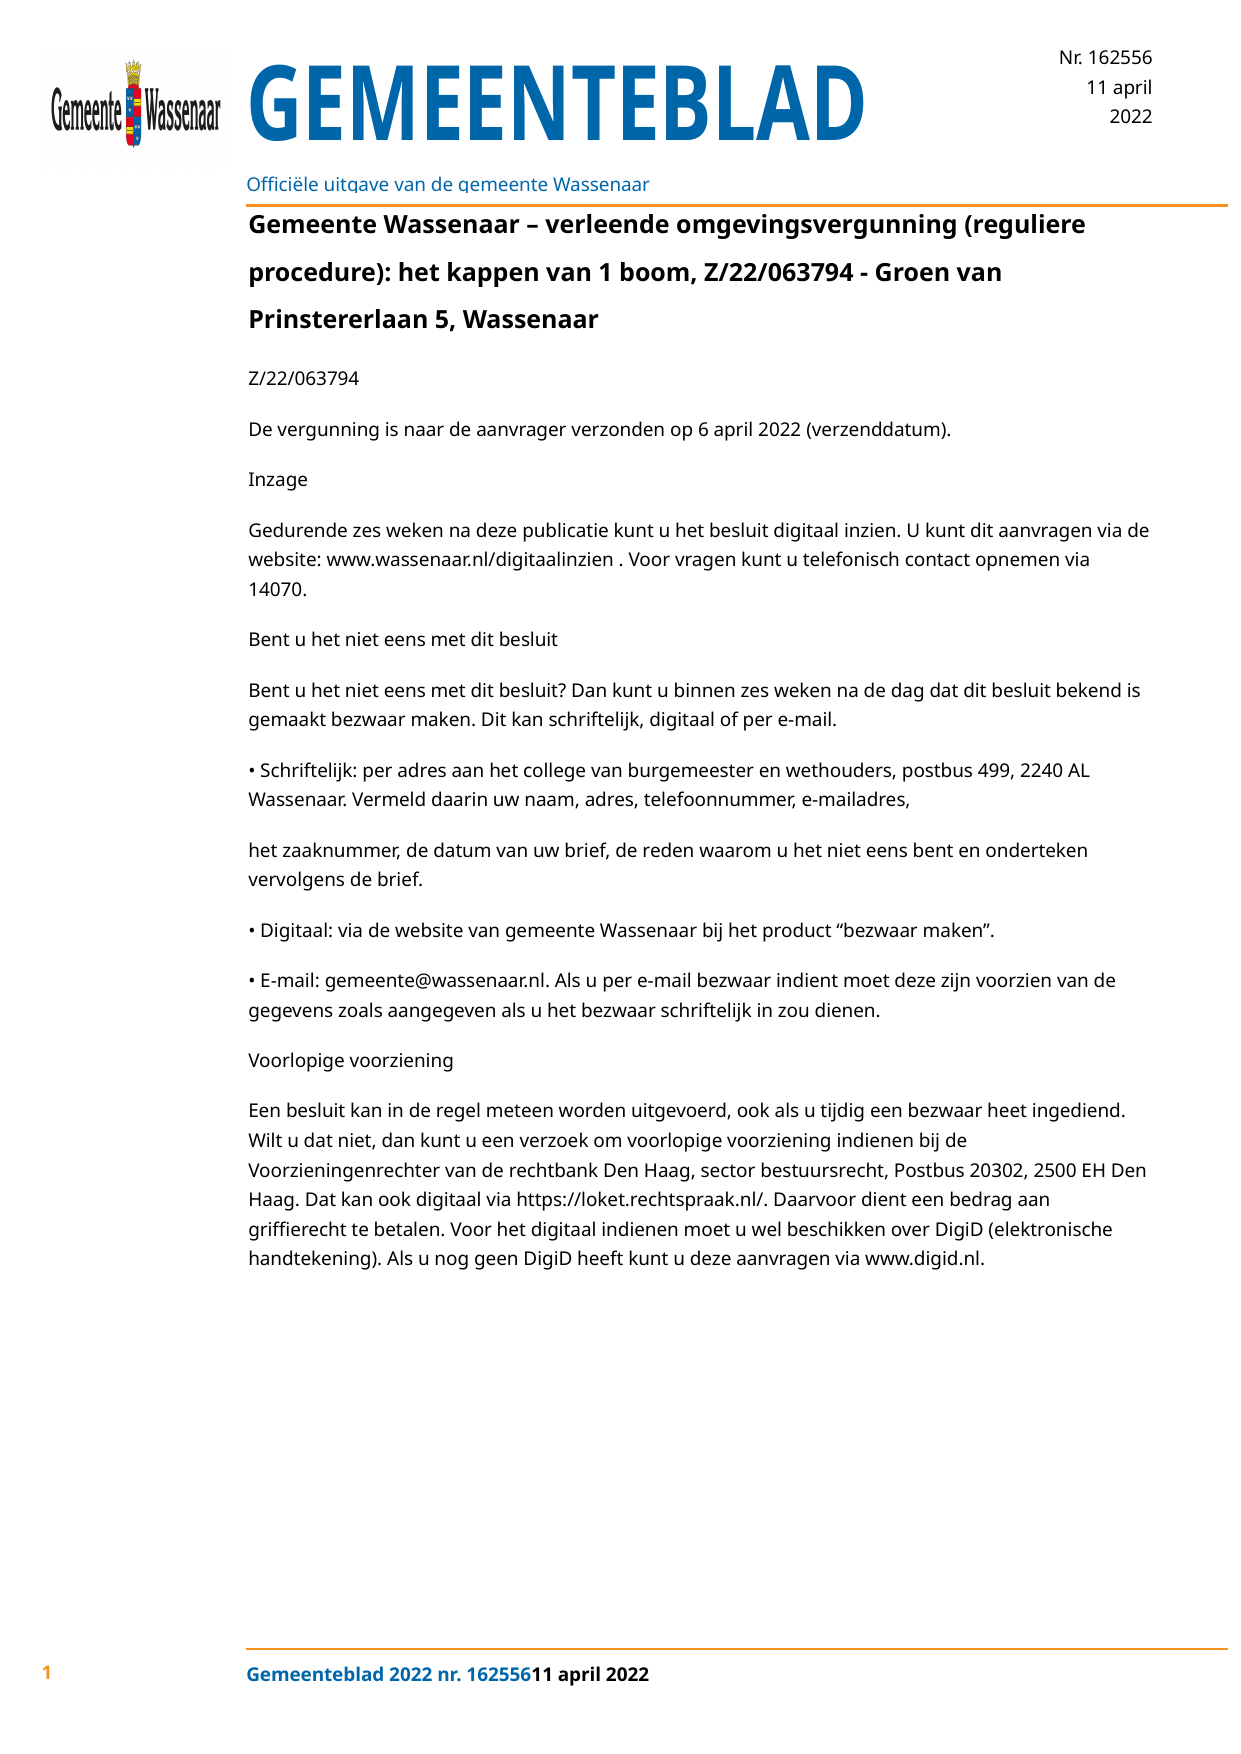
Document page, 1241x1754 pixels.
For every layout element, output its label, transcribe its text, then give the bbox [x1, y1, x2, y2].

text Inzage [248, 466, 1152, 492]
text De vergunning is naar de aanvrager verzonden op 6 april 2022 (verzenddatum). [248, 416, 1152, 442]
text • E-mail: gemeente@wassenaar.nl. Als u per e-mail bezwaar indient moet deze zijn voorzien van de gegevens zoals aangegeven als u het bezwaar schriftelijk in zou dienen. [248, 967, 1152, 1022]
text Voorlopige voorziening [248, 1047, 1152, 1073]
text Z/22/063794 [248, 366, 1152, 391]
text Een besluit kan in de regel meteen worden uitgevoerd, ook als u tijdig een bezwaar heet ingediend. Wilt u dat niet, dan kunt u een verzoek om voorlopige voorziening indienen bij de Voorzieningenrechter van de rechtbank Den Haag, sector bestuursrecht, Postbus 20302, 2500 EH Den Haag. Dat kan ook digitaal via https://loket.rechtspraak.nl/. Daarvoor dient een bedrag aan griffierecht te betalen. Voor het digitaal indienen moet u wel beschikken over DigiD (elektronische handtekening). Als u nog geen DigiD heeft kunt u deze aanvragen via www.digid.nl. [248, 1098, 1152, 1271]
text Bent u het niet eens met dit besluit? Dan kunt u binnen zes weken na de dag dat dit besluit bekend is gemaakt bezwaar maken. Dit kan schriftelijk, digitaal of per e-mail. [248, 677, 1152, 732]
picture [41, 47, 231, 172]
text • Digitaal: via de website van gemeente Wassenaar bij het product “bezwaar maken”. [248, 917, 1152, 942]
text • Schriftelijk: per adres aan het college van burgemeester en wethouders, postbus 499, 2240 AL Wassenaar. Vermeld daarin uw naam, adres, telefoonnummer, e-mailadres, [248, 757, 1152, 812]
text het zaaknummer, de datum van uw brief, de reden waarom u het niet eens bent en onderteken vervolgens de brief. [248, 837, 1152, 892]
text Bent u het niet eens met dit besluit [248, 626, 1152, 652]
text Gedurende zes weken na deze publicatie kunt u het besluit digitaal inzien. U kunt dit aanvragen via de website: www.wassenaar.nl/digitaalinzien . Voor vragen kunt u telefonisch contact opnemen via 14070. [248, 517, 1152, 602]
text Gemeente Wassenaar – verleende omgevingsvergunning (reguliere procedure): het kappen van 1 boom, Z/22/063794 - Groen van Prinstererlaan 5, Wassenaar [248, 207, 1152, 336]
